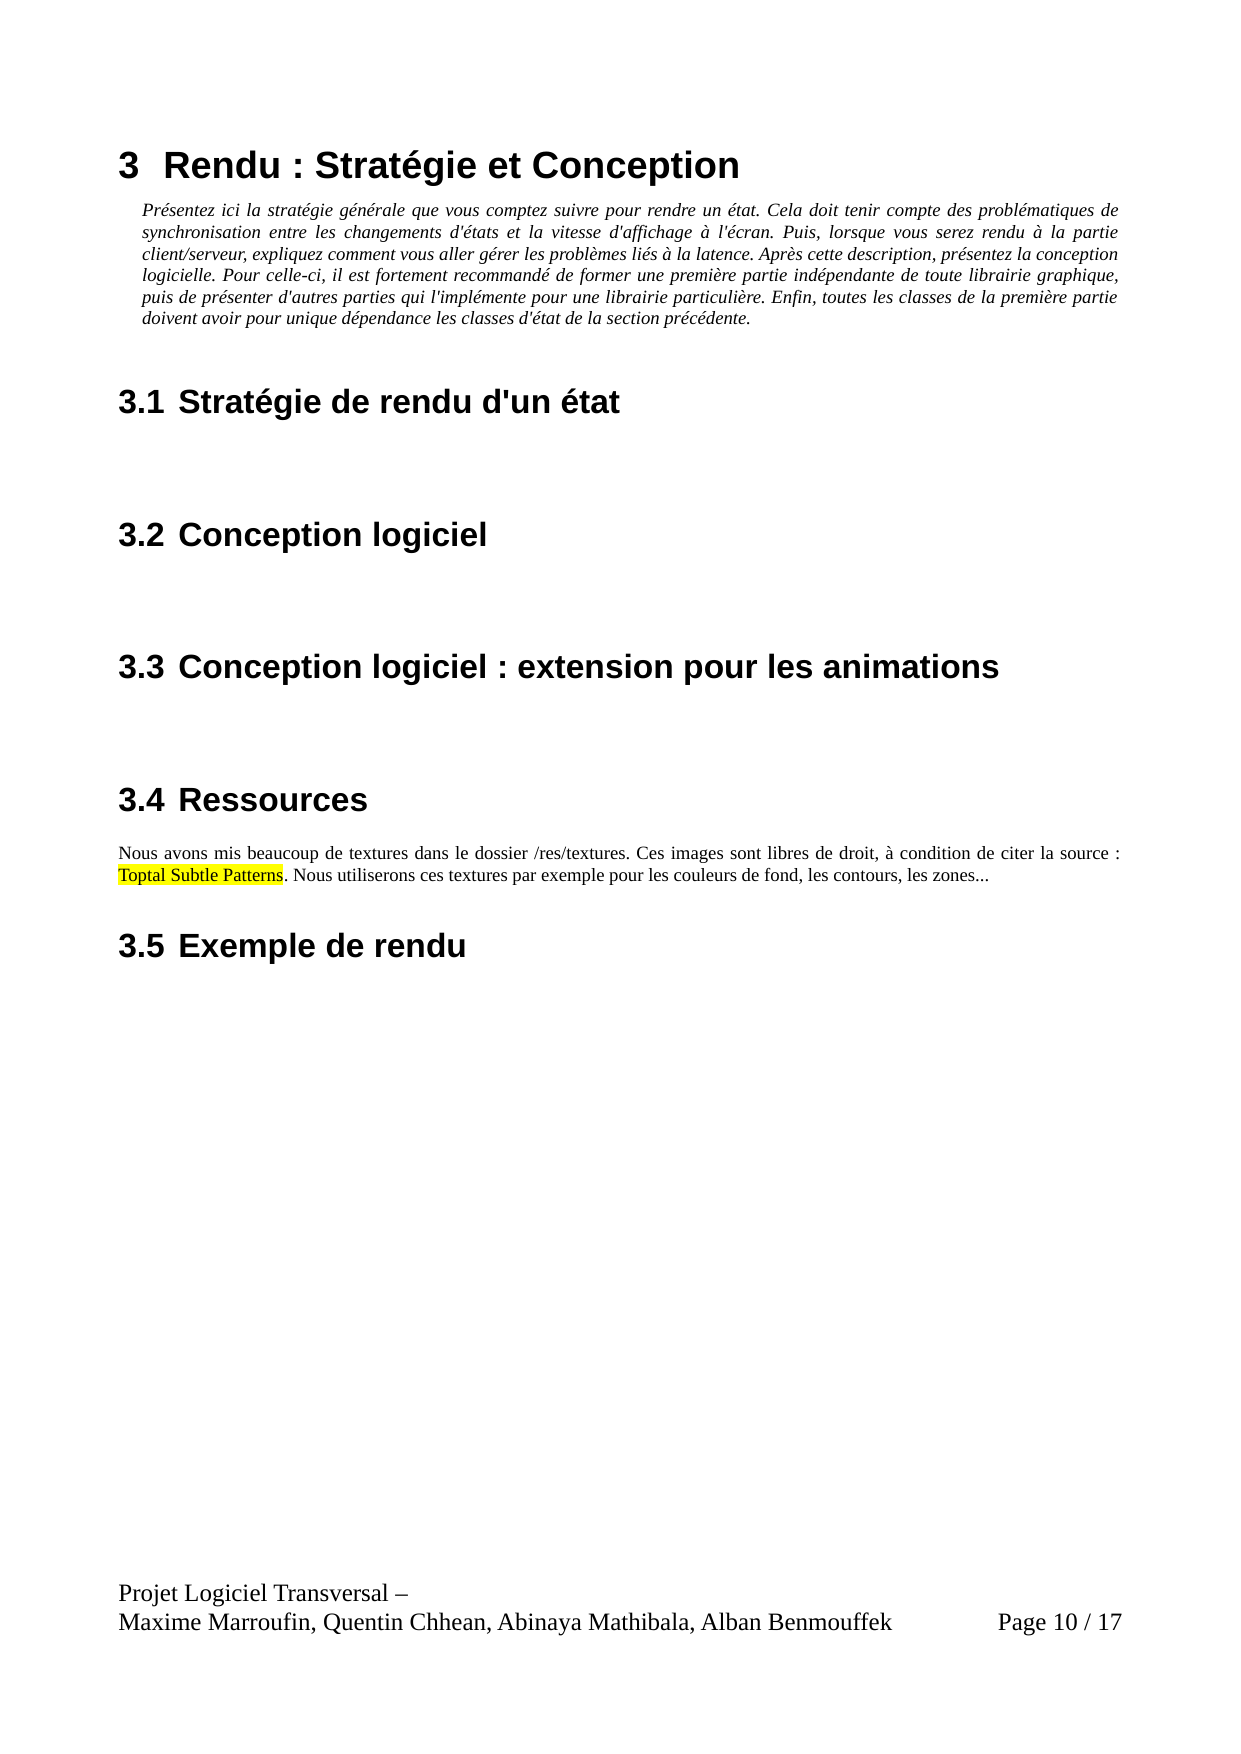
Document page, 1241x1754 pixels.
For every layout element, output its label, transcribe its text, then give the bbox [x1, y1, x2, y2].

subtitle Ressources [118, 779, 1122, 818]
subtitle Conception logiciel [118, 515, 1122, 553]
text Présentez ici la stratégie générale que vous comptez suivre pour rendre un état. Cela doit tenir compte des problématiques de synchronisation entre les changements d'états et la vitesse d'affichage à l'écran. Puis, lorsque vous serez rendu à la partie client/serveur, expliquez comment vous aller gérer les problèmes liés à la latence. Après cette description, présentez la conception logicielle. Pour celle-ci, il est fortement recommandé de former une première partie indépendante de toute librairie graphique, puis de présenter d'autres parties qui l'implémente pour une librairie particulière. Enfin, toutes les classes de la première partie doivent avoir pour unique dépendance les classes d'état de la section précédente. [142, 199, 1122, 329]
subtitle Stratégie de rendu d'un état [118, 382, 1122, 421]
subtitle Exemple de rendu [118, 926, 1122, 965]
subtitle Rendu : Stratégie et Conception [118, 143, 1122, 187]
text Nous avons mis beaucoup de textures dans le dossier /res/textures. Ces images sont libres de droit, à condition de citer la source : Toptal Subtle Patterns. Nous utiliserons ces textures par exemple pour les couleurs de fond, les contours, les zones... [118, 842, 1122, 885]
subtitle Conception logiciel : extension pour les animations [118, 647, 1122, 686]
